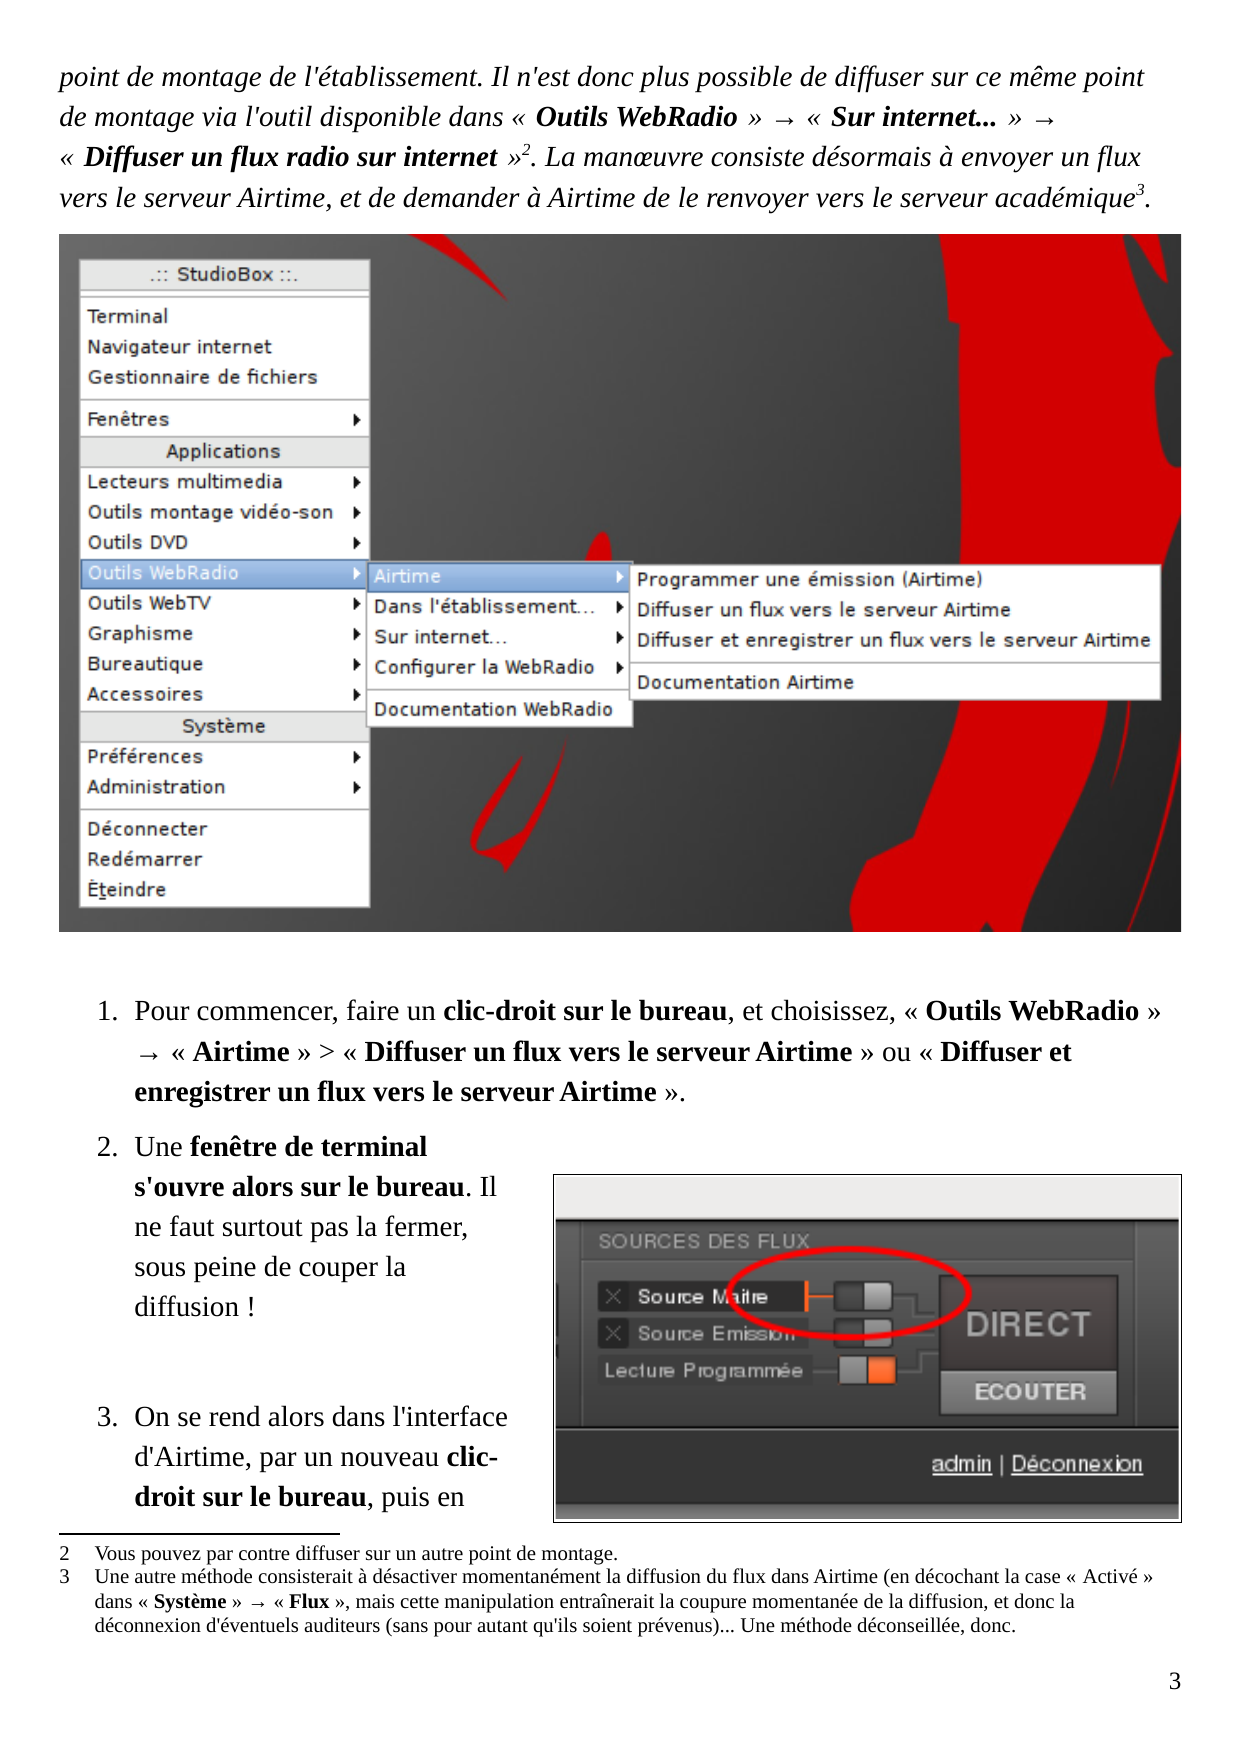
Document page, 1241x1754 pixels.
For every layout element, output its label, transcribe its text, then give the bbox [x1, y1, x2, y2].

text Une autre méthode consisterait à désactiver momentanément la diffusion du flux dans Airtime (en décochant la case « Activé » dans « Système » → « Flux », mais cette manipulation entraînerait la coupure momentanée de la diffusion, et donc la déconnexion d'éventuels auditeurs (sans pour autant qu'ils soient prévenus)... Une méthode déconseillée, donc. [59, 1564, 1181, 1637]
list Une fenêtre de terminal s'ouvre alors sur le bureau. Il ne faut surtout pas la fermer, sous peine de couper la diffusion ! [97, 1129, 1181, 1177]
picture [555, 1177, 1179, 1519]
text point de montage de l'établissement. Il n'est donc plus possible de diffuser sur ce même point de montage via l'outil disponible dans « Outils WebRadio » → « Sur internet... » → « Diffuser un flux radio sur internet ». La manœuvre consiste désormais à envoyer un flux vers le serveur Airtime, et de demander à Airtime de le renvoyer vers le serveur académique. [59, 59, 1181, 213]
list Pour commencer, faire un clic-droit sur le bureau, et choisissez, « Outils WebRadio » → « Airtime » > « Diffuser un flux vers le serveur Airtime » ou « Diffuser et enregistrer un flux vers le serveur Airtime ». [97, 993, 1181, 1107]
text Vous pouvez par contre diffuser sur un autre point de montage. [59, 1540, 1181, 1564]
picture [59, 234, 1182, 932]
list On se rend alors dans l'interface d'Airtime, par un nouveau clic-droit sur le bureau, puis en [97, 1399, 552, 1513]
